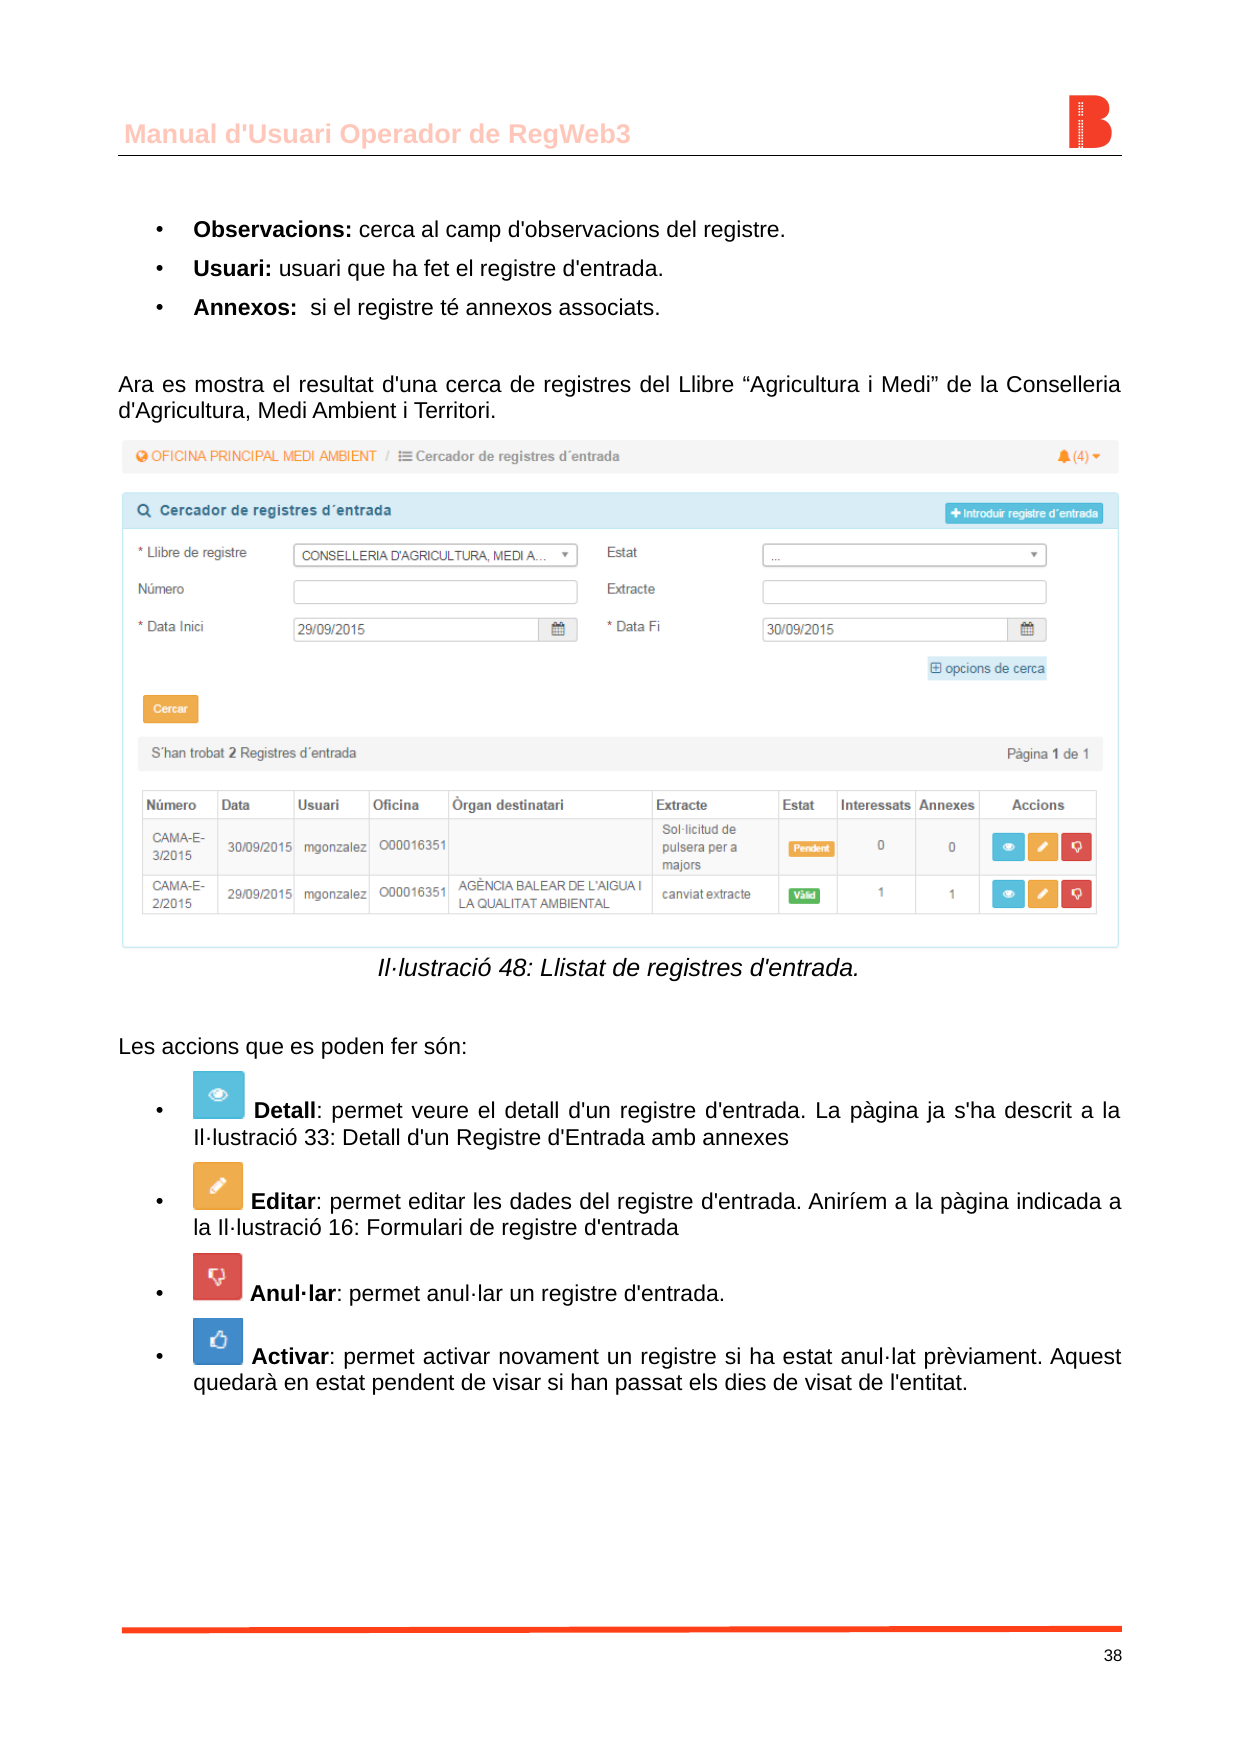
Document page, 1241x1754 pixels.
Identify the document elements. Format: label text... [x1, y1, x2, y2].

text Il·lustració 48: Llistat de registres d'entrada. [118, 953, 1122, 982]
picture [193, 1071, 245, 1119]
picture [193, 1253, 244, 1302]
list Detall: permet veure el detall d'un registre d'entrada. La pàgina ja s'ha descrit a la Il·lustració 33: Detall d'un Registre d'Entrada amb annexes [156, 1072, 1122, 1150]
text Les accions que es poden fer són: [118, 1033, 1122, 1059]
text Ara es mostra el resultat d'una cerca de registres del Llibre “Agricultura i Medi” de la Conselleria d'Agricultura, Medi Ambient i Territori. [118, 371, 1122, 424]
list Activar: permet activar novament un registre si ha estat anul·lat prèviament. Aquest quedarà en estat pendent de visar si han passat els dies de visat de l'entitat. [156, 1319, 1122, 1396]
list Anul·lar: permet anul·lar un registre d'entrada. [156, 1253, 1122, 1306]
picture [193, 1318, 244, 1365]
list Observacions: cerca al camp d'observacions del registre. [156, 216, 1122, 242]
picture [1063, 94, 1117, 150]
list Usuari: usuari que ha fet el registre d'entrada. [156, 254, 1122, 281]
list Editar: permet editar les dades del registre d'entrada. Aniríem a la pàgina indicada a la Il·lustració 16: Formulari de registre d'entrada [156, 1162, 1122, 1241]
list Annexos: si el registre té annexos associats. [156, 293, 1122, 320]
picture [118, 436, 1123, 953]
picture [193, 1162, 244, 1210]
